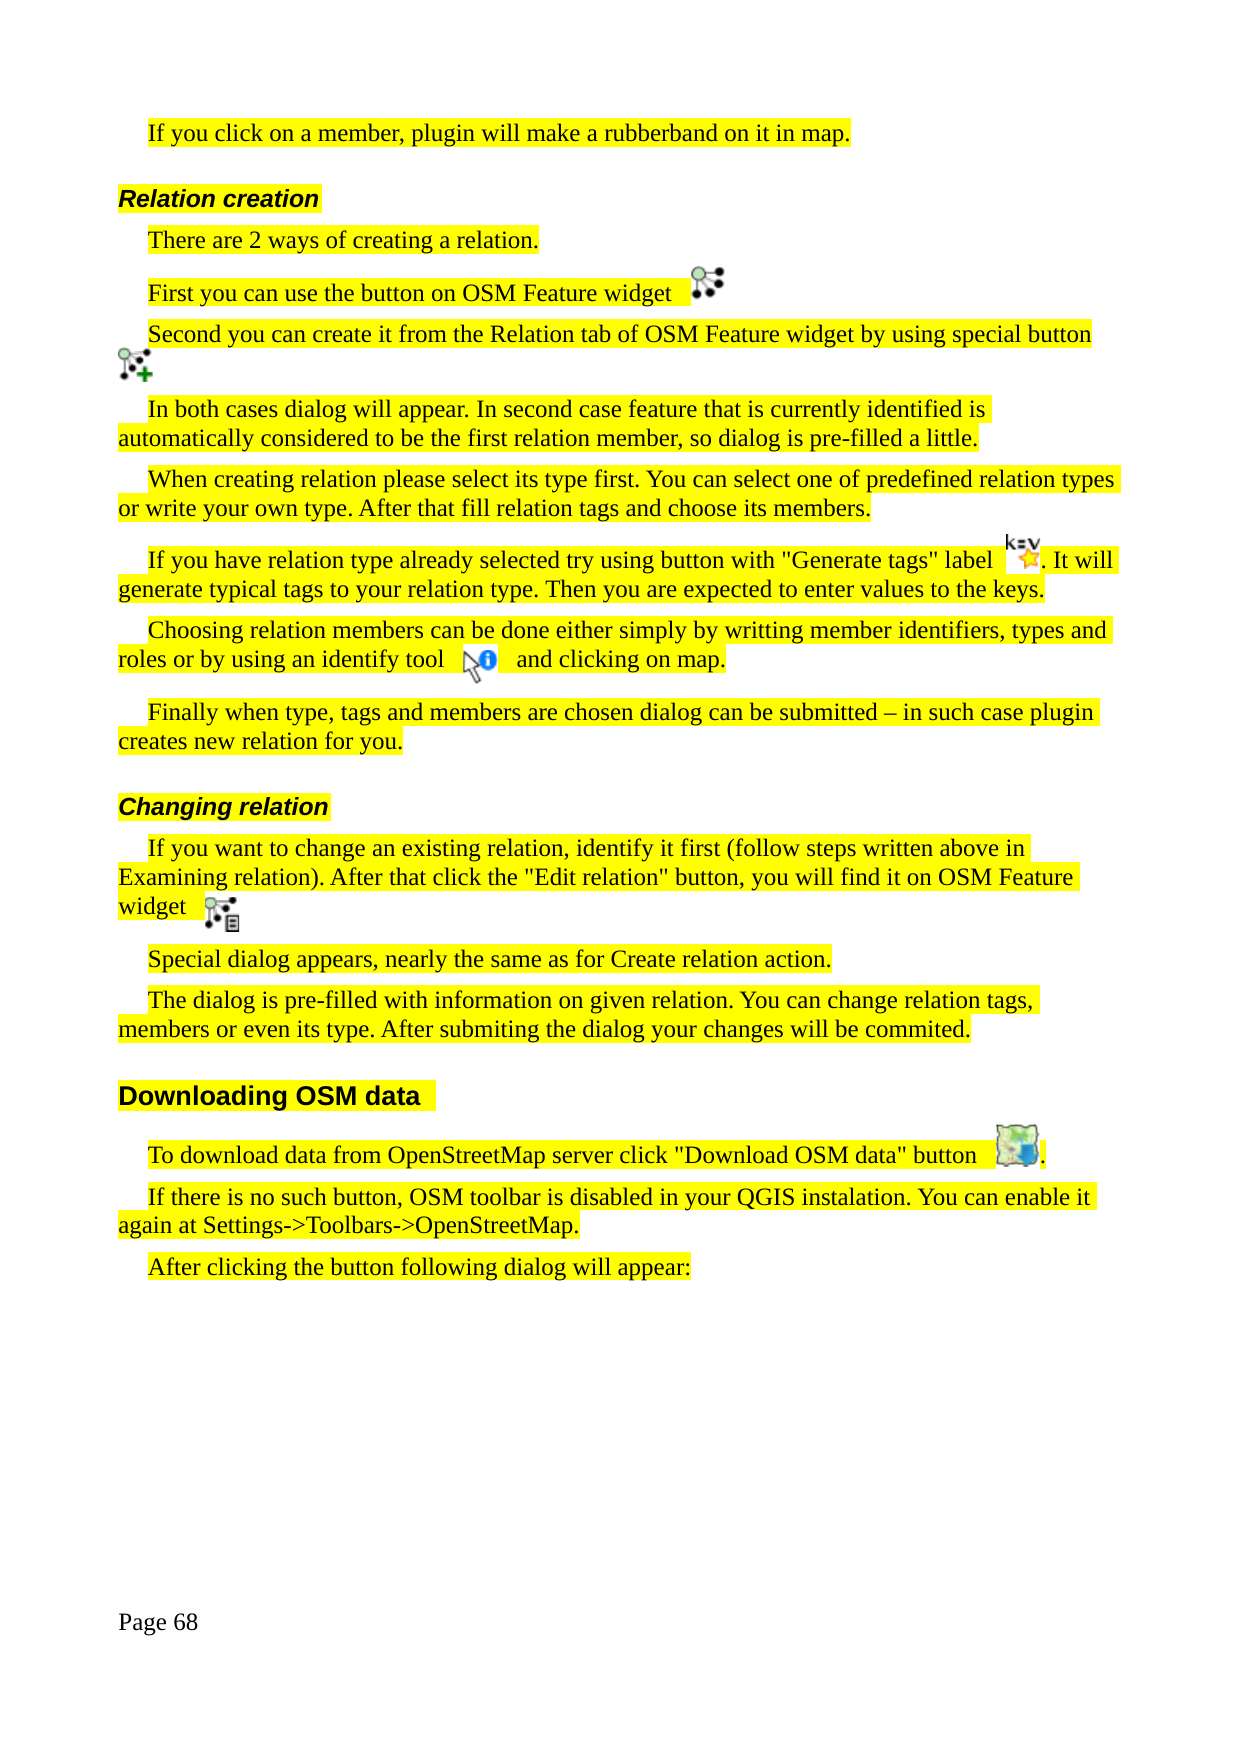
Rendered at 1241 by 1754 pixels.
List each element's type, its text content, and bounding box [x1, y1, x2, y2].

text To download data from OpenStreetMap server click "Download OSM data" button . [118, 1124, 1122, 1169]
picture [205, 897, 240, 932]
picture [996, 1123, 1040, 1167]
picture [1006, 534, 1041, 569]
subtitle Downloading OSM data [118, 1080, 1122, 1111]
subtitle Relation creation [118, 184, 1122, 213]
text When creating relation please select its type first. You can select one of predefined relation types or write your own type. After that fill relation tags and choose its members. [118, 464, 1122, 522]
text First you can use the button on OSM Feature widget [118, 267, 1122, 306]
picture [690, 266, 725, 301]
text If there is no such button, OSM toolbar is disabled in your QGIS instalation. You can enable it again at Settings->Toolbars->OpenStreetMap. [118, 1182, 1122, 1239]
text Second you can create it from the Relation tab of OSM Feature widget by using special button [118, 319, 1122, 382]
text If you want to change an existing relation, identify it first (follow steps written above in Examining relation). After that click the "Edit relation" button, you will find it on OSM Feature widget [118, 833, 1122, 931]
text After clicking the button following dialog will appear: [118, 1252, 1122, 1280]
text If you have relation type already selected try using button with "Generate tags" label . It will generate typical tags to your relation type. Then you are expected to enter values to the keys. [118, 534, 1122, 603]
text In both cases dialog will appear. In second case feature that is currently identified is automatically considered to be the first relation member, so dialog is pre-filled a little. [118, 394, 1122, 452]
text If you click on a member, plugin will make a rubberband on it in map. [118, 118, 1122, 147]
text Choosing relation members can be done either simply by writting member identifiers, types and roles or by using an identify tool and clicking on map. [118, 616, 1122, 685]
text Finally when type, tags and members are chosen dialog can be submitted – in such case plugin creates new relation for you. [118, 697, 1122, 755]
text The dialog is pre-filled with information on given relation. You can change relation tags, members or even its type. After submiting the dialog your changes will be commited. [118, 985, 1122, 1043]
text Special dialog appears, nearly the same as for Create relation action. [118, 944, 1122, 973]
subtitle Changing relation [118, 792, 1122, 821]
picture [118, 347, 153, 382]
text There are 2 ways of creating a relation. [118, 225, 1122, 254]
picture [463, 650, 498, 685]
